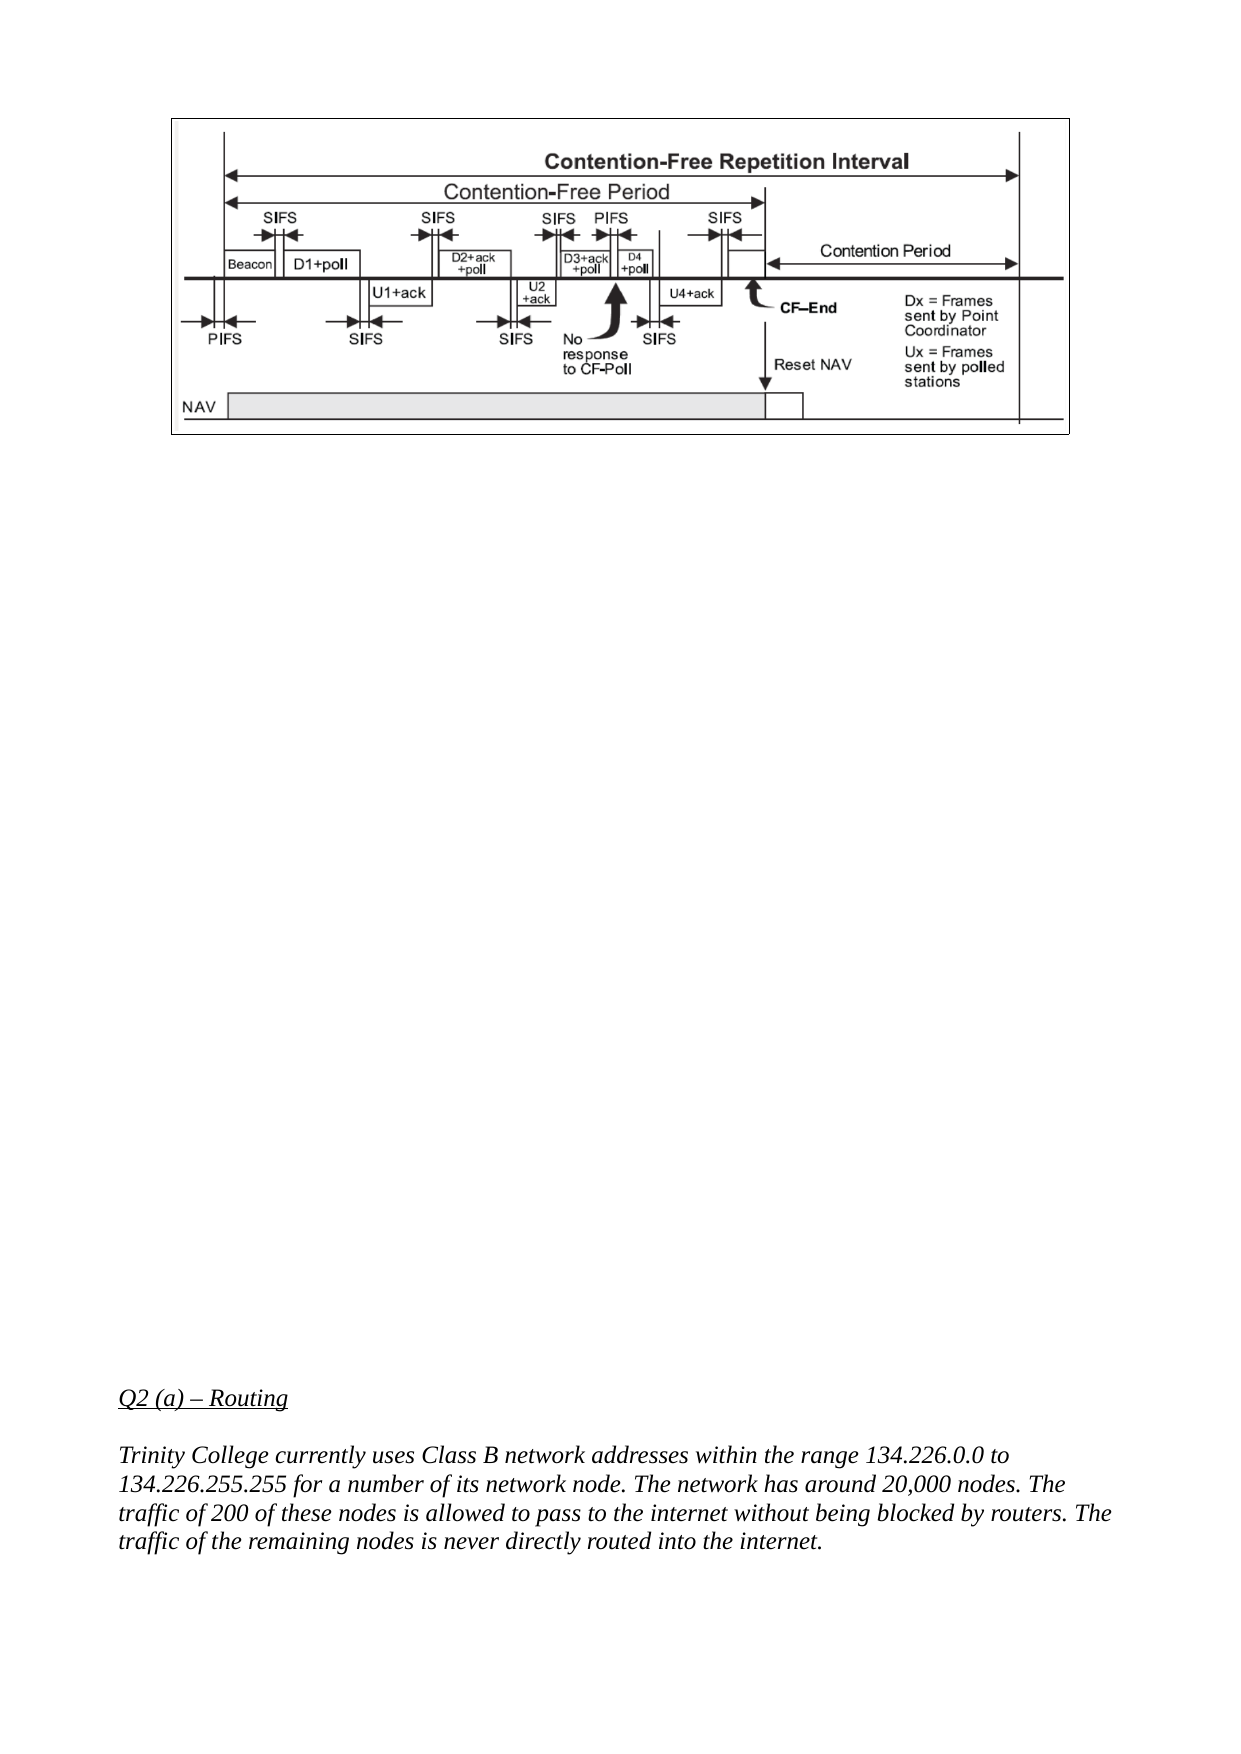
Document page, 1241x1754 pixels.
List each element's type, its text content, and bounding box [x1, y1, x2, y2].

text Trinity College currently uses Class B network addresses within the range 134.226.0.0 to 134.226.255.255 for a number of its network node. The network has around 20,000 nodes. The traffic of 200 of these nodes is allowed to pass to the internet without being blocked by routers. The traffic of the remaining nodes is never directly routed into the internet. [118, 1440, 1122, 1555]
text Q2 (a) – Routing [118, 1383, 1122, 1411]
picture [174, 121, 1066, 431]
